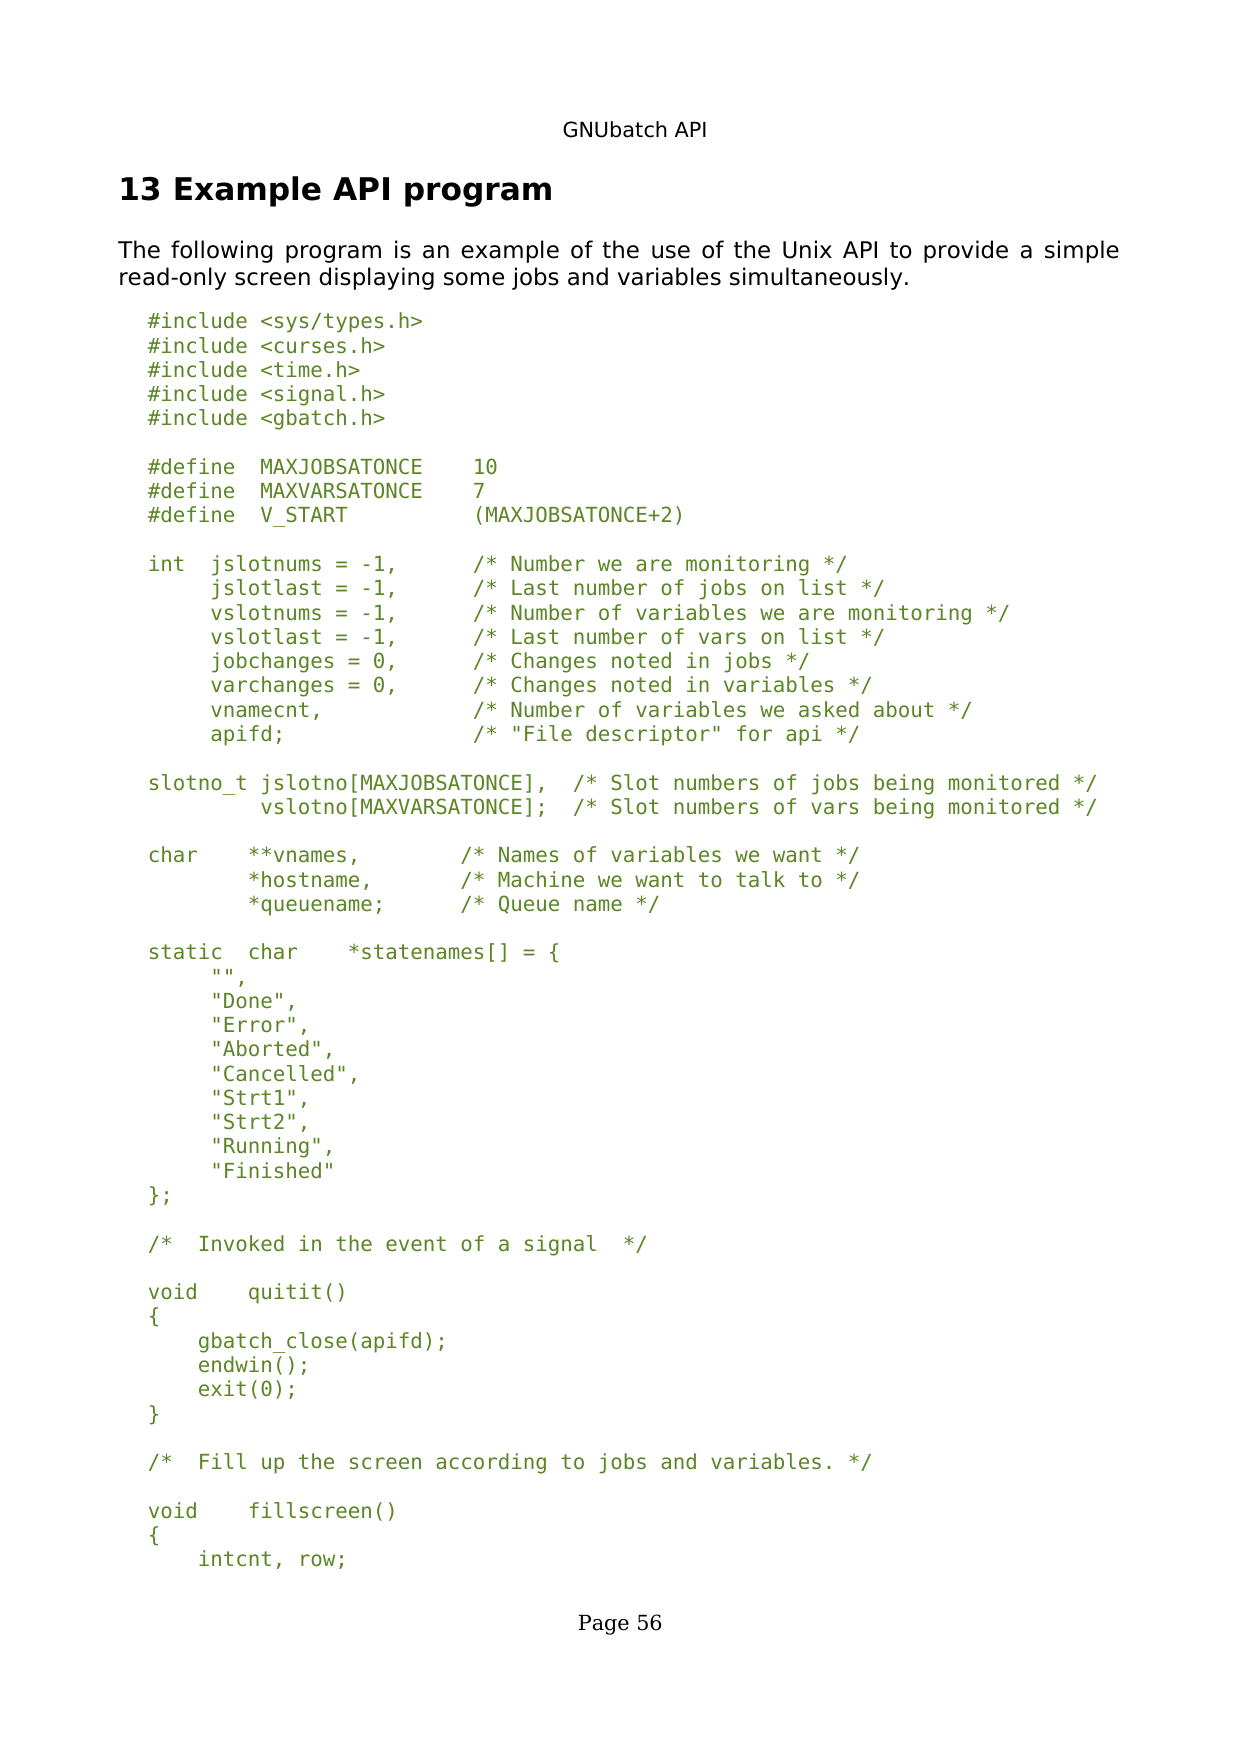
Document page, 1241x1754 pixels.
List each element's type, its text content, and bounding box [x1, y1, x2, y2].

text intcnt, row; [148, 1547, 1122, 1572]
text *hostname, /* Machine we want to talk to */ [148, 868, 1122, 892]
text vslotno[MAXVARSATONCE]; /* Slot numbers of vars being monitored */ [148, 795, 1122, 819]
text jslotlast = -1, /* Last number of jobs on list */ [148, 576, 1122, 601]
subtitle Example API program [118, 172, 1122, 208]
text void quitit() [148, 1280, 1122, 1304]
text } [148, 1402, 1122, 1426]
text int jslotnums = -1, /* Number we are monitoring */ [148, 552, 1122, 576]
text endwin(); [148, 1353, 1122, 1377]
text "Strt1", [148, 1086, 1122, 1110]
text #include <signal.h> [148, 382, 1122, 407]
text #include <gbatch.h> [148, 407, 1122, 431]
text "Strt2", [148, 1110, 1122, 1135]
text #include <sys/types.h> [148, 309, 1122, 334]
text *queuename; /* Queue name */ [148, 892, 1122, 916]
text exit(0); [148, 1377, 1122, 1402]
text gbatch_close(apifd); [148, 1329, 1122, 1353]
text /* Fill up the screen according to jobs and variables. */ [148, 1450, 1122, 1474]
text "Error", [148, 1013, 1122, 1038]
text vslotlast = -1, /* Last number of vars on list */ [148, 625, 1122, 649]
text /* Invoked in the event of a signal */ [148, 1232, 1122, 1256]
text "", [148, 965, 1122, 989]
text jobchanges = 0, /* Changes noted in jobs */ [148, 649, 1122, 673]
text #define MAXJOBSATONCE 10 [148, 455, 1122, 479]
text #define V_START (MAXJOBSATONCE+2) [148, 504, 1122, 528]
text apifd; /* "File descriptor" for api */ [148, 722, 1122, 746]
text void fillscreen() [148, 1499, 1122, 1523]
text "Done", [148, 989, 1122, 1013]
text slotno_t jslotno[MAXJOBSATONCE], /* Slot numbers of jobs being monitored */ [148, 771, 1122, 795]
text vslotnums = -1, /* Number of variables we are monitoring */ [148, 601, 1122, 625]
text vnamecnt, /* Number of variables we asked about */ [148, 698, 1122, 722]
text #define MAXVARSATONCE 7 [148, 479, 1122, 504]
text { [148, 1304, 1122, 1329]
text "Running", [148, 1135, 1122, 1159]
text static char *statenames[] = { [148, 941, 1122, 965]
text char **vnames, /* Names of variables we want */ [148, 843, 1122, 868]
text varchanges = 0, /* Changes noted in variables */ [148, 673, 1122, 698]
text "Finished" [148, 1159, 1122, 1183]
text "Cancelled", [148, 1062, 1122, 1086]
text }; [148, 1183, 1122, 1207]
text "Aborted", [148, 1038, 1122, 1062]
text { [148, 1523, 1122, 1547]
text The following program is an example of the use of the Unix API to provide a simple read-only screen displaying some jobs and variables simultaneously. [118, 238, 1122, 291]
text #include <time.h> [148, 358, 1122, 382]
text #include <curses.h> [148, 334, 1122, 358]
